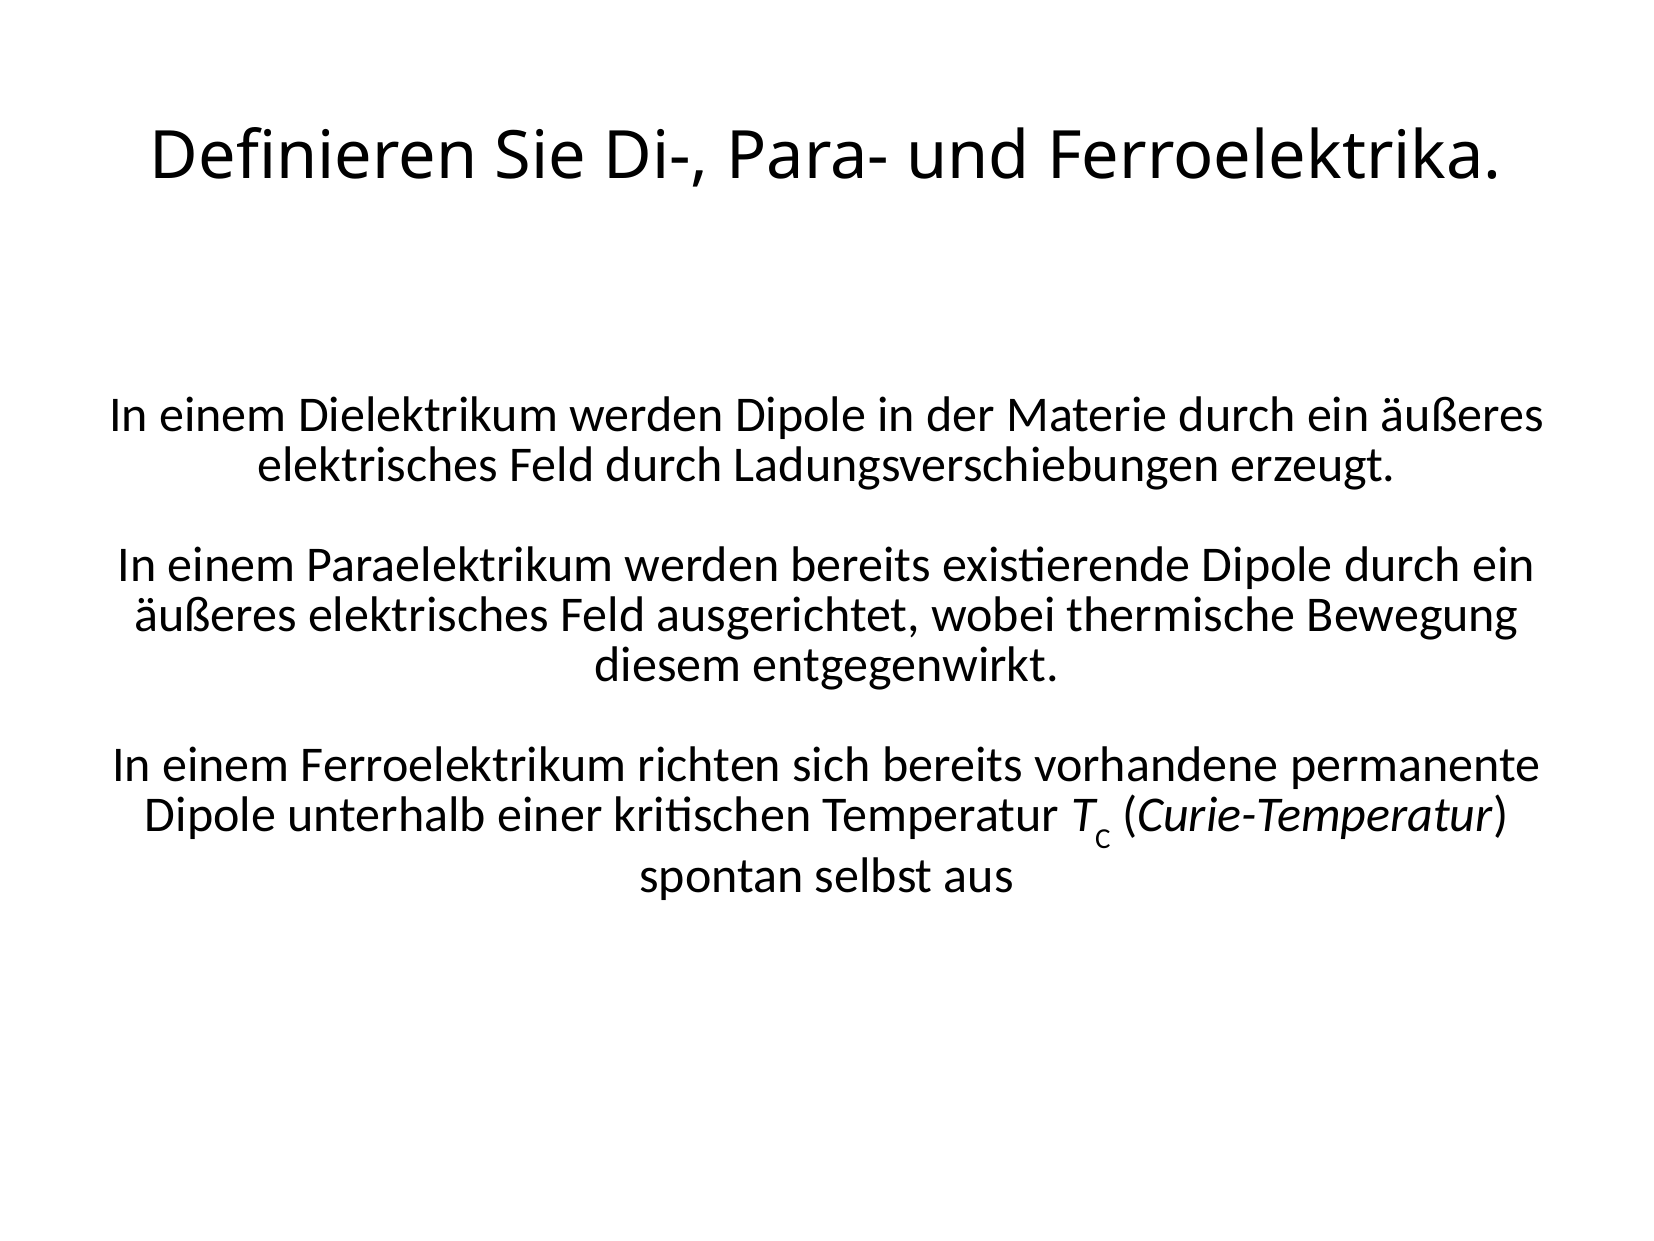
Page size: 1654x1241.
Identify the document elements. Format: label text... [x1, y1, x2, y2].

title Definieren Sie Di-, Para- und Ferroelektrika. [82, 49, 1571, 257]
subtitle In einem Dielektrikum werden Dipole in der Materie durch ein äußeres elektrisches Feld durch Ladungsverschiebungen erzeugt. In einem Paraelektrikum werden bereits existierende Dipole durch ein äußeres elektrisches Feld ausgerichtet, wobei thermische Bewegung diesem entgegenwirkt. In einem Ferroelektrikum richten sich bereits vorhandene permanente Dipole unterhalb einer kritischen Temperatur TC (Curie-Temperatur) spontan selbst aus [82, 290, 1571, 1010]
